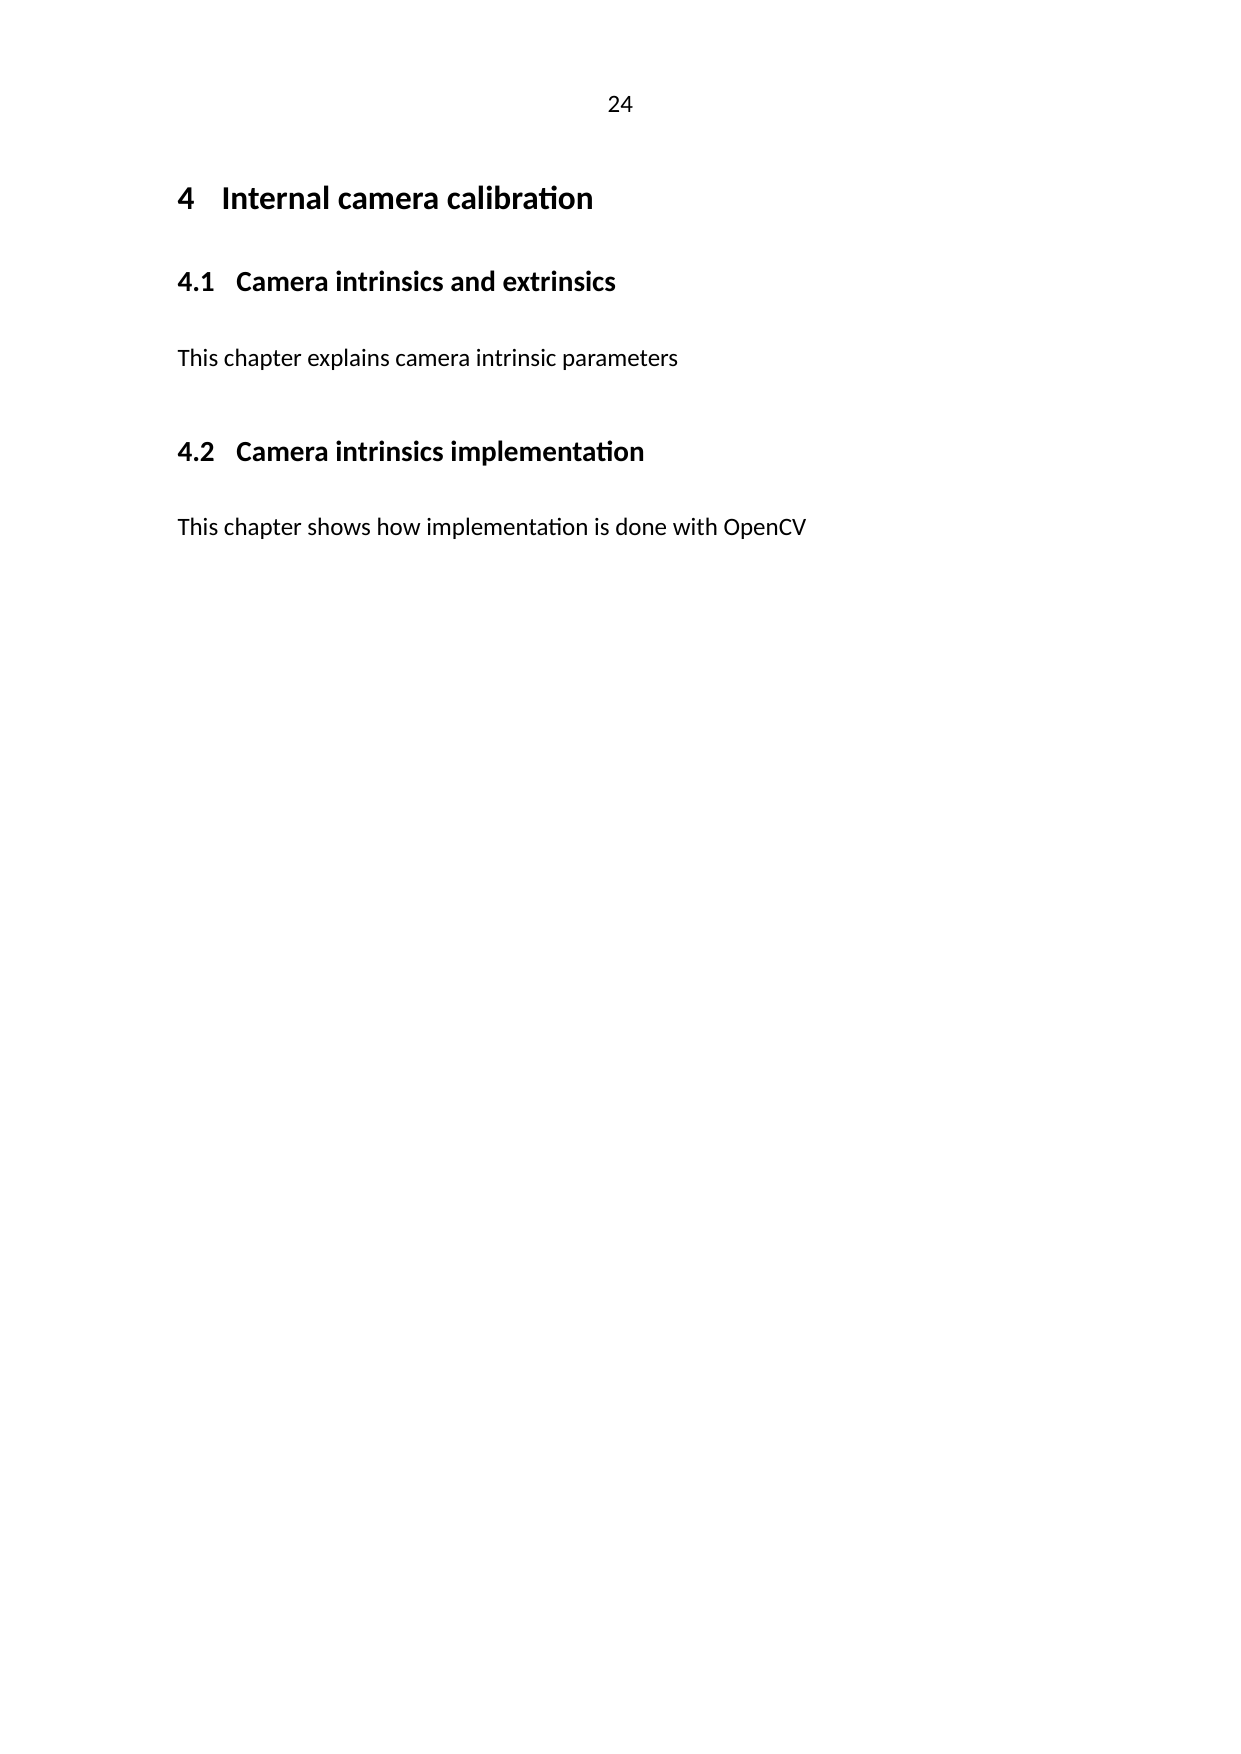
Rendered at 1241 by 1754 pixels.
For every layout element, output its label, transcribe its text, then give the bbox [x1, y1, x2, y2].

text This chapter shows how implementation is done with OpenCV [177, 512, 1063, 542]
subtitle Internal camera calibration [177, 177, 1063, 218]
subtitle Camera intrinsics and extrinsics [177, 263, 1063, 299]
text This chapter explains camera intrinsic parameters [177, 342, 1063, 372]
subtitle Camera intrinsics implementation [177, 433, 1063, 469]
